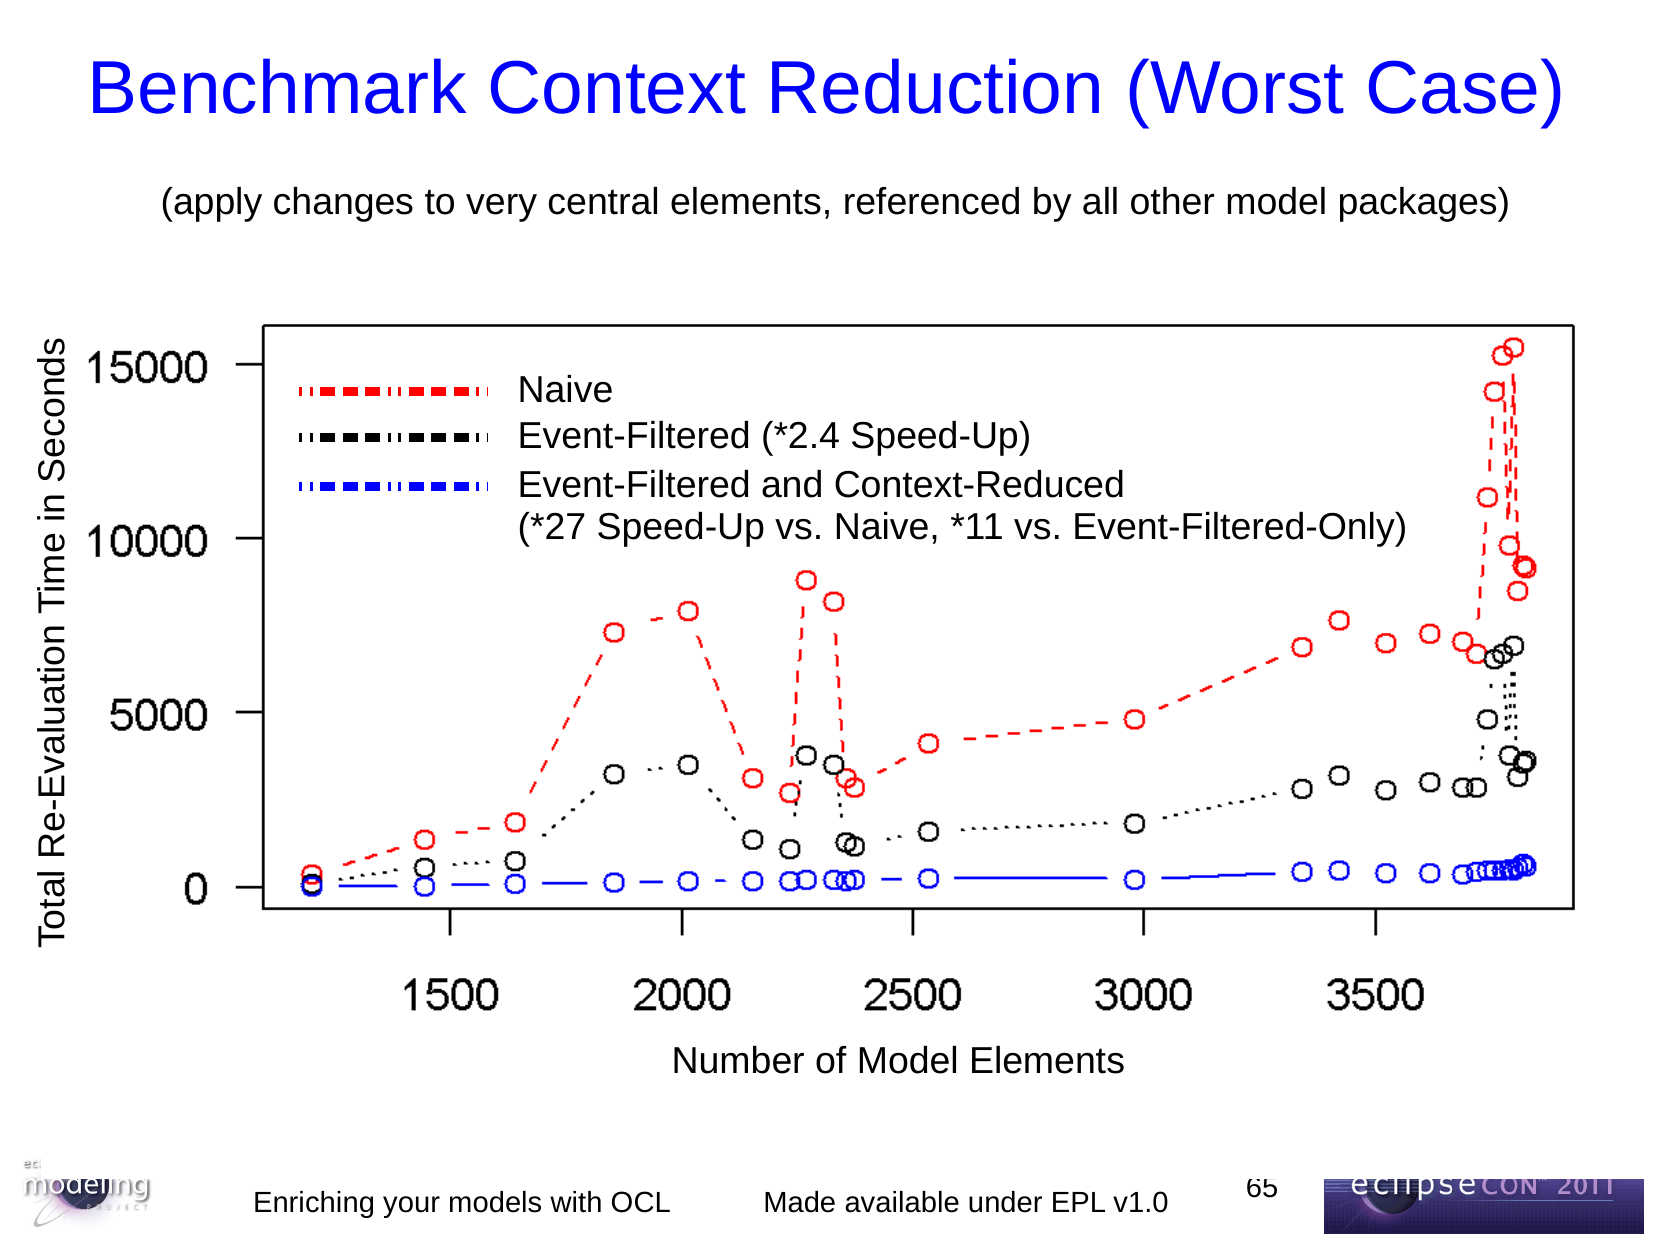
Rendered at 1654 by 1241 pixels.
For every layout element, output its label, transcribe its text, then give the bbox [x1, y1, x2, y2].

picture [9, 109, 1654, 1235]
text_box (apply changes to very central elements, referenced by all other model packages) [145, 172, 1525, 230]
text_box Naive [502, 361, 628, 407]
text_box Event-Filtered (*2.4 Speed-Up) [502, 407, 1047, 456]
text_box Event-Filtered and Context-Reduced (*27 Speed-Up vs. Naive, *11 vs. Event-Filtered-Only) [502, 456, 1422, 556]
text_box Number of Model Elements [656, 1032, 1141, 1091]
title Benchmark Context Reduction (Worst Case) [82, 19, 1571, 155]
text_box Total Re-Evaluation Time in Seconds [23, 322, 80, 964]
